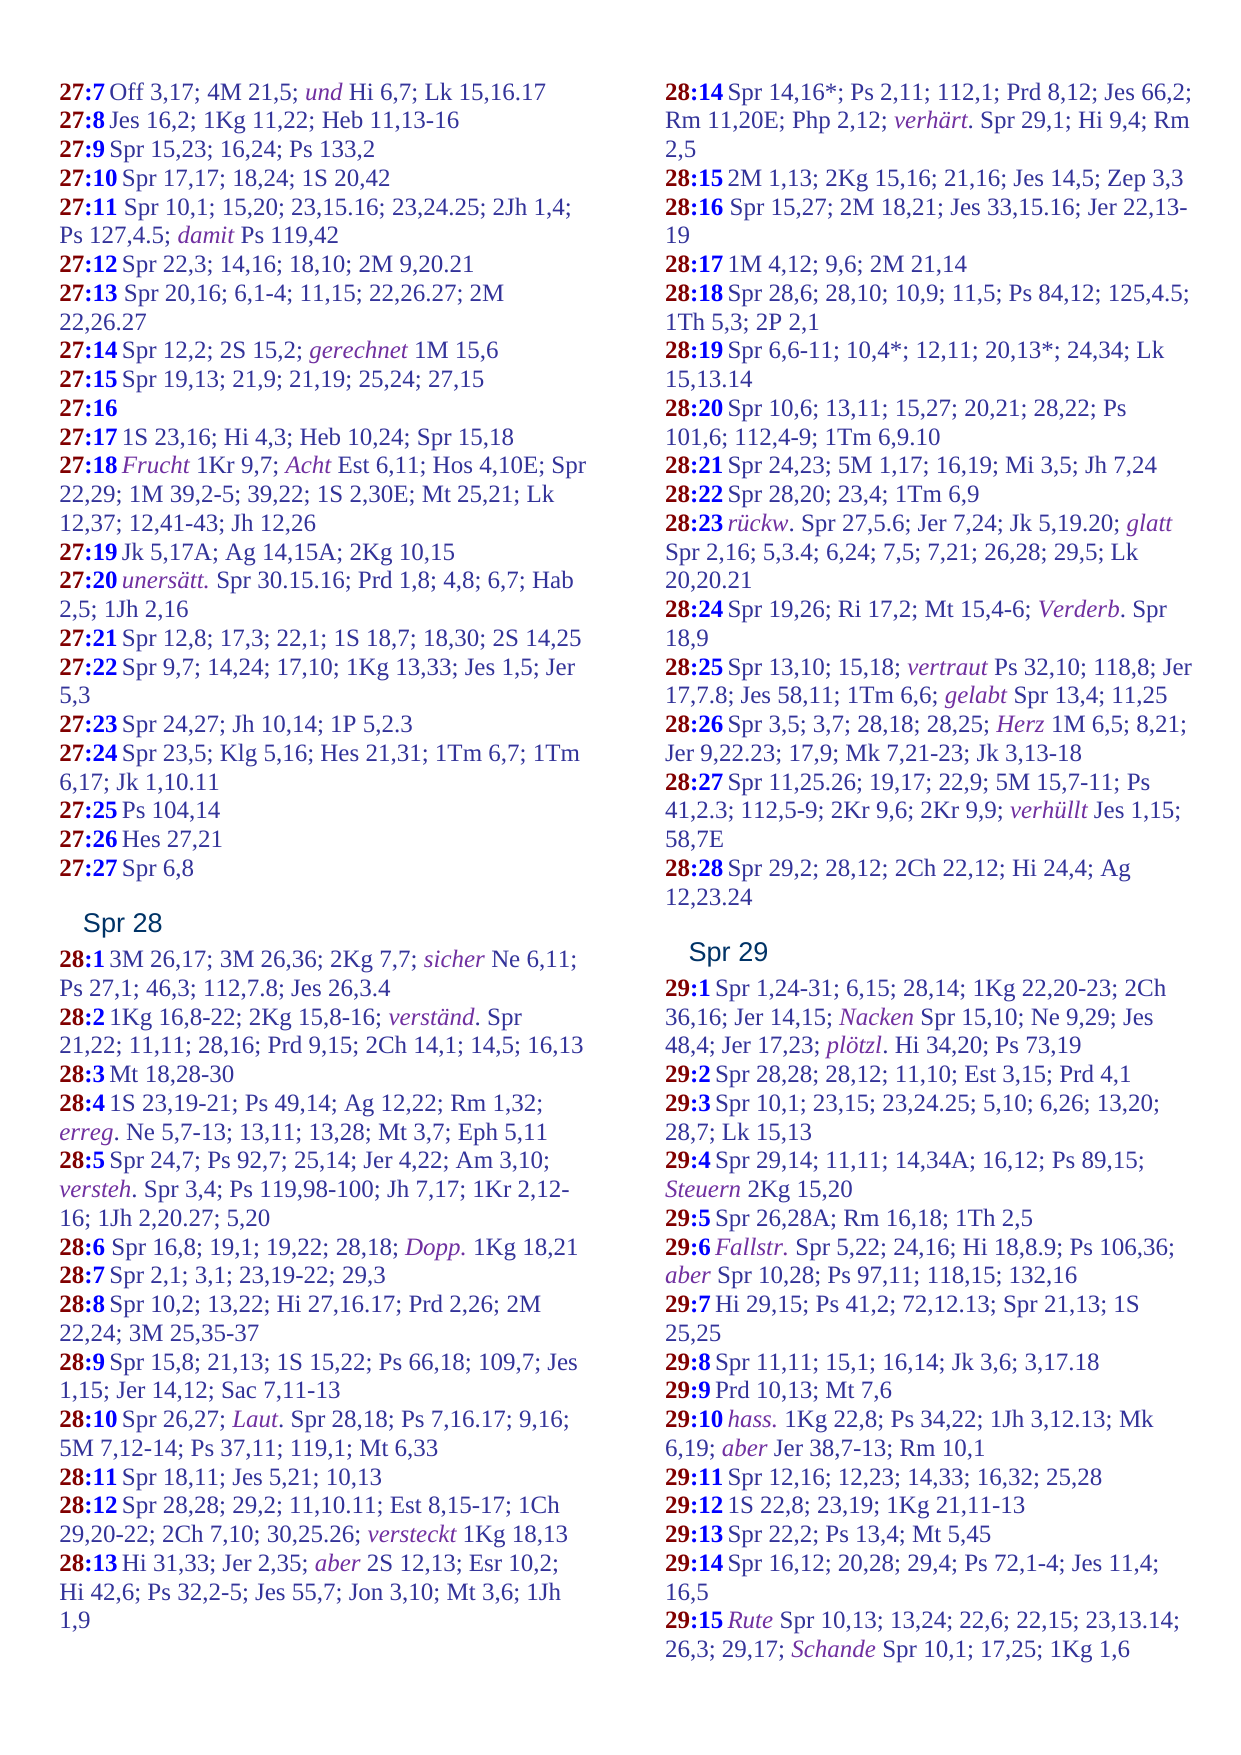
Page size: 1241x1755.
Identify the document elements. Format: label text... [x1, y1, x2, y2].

text 28:5 Spr 24,7; Ps 92,7; 25,14; Jer 4,22; Am 3,10; versteh. Spr 3,4; Ps 119,98-100; Jh 7,17; 1Kr 2,12-16; 1Jh 2,20.27; 5,20 [59, 1146, 587, 1232]
text 28:1 3M 26,17; 3M 26,36; 2Kg 7,7; sicher Ne 6,11; Ps 27,1; 46,3; 112,7.8; Jes 26,3.4 [59, 944, 587, 1002]
text 28:8 Spr 10,2; 13,22; Hi 27,16.17; Prd 2,26; 2M 22,24; 3M 25,35-37 [59, 1289, 587, 1347]
text 28:9 Spr 15,8; 21,13; 1S 15,22; Ps 66,18; 109,7; Jes 1,15; Jer 14,12; Sac 7,11-13 [59, 1347, 587, 1404]
text 28:25 Spr 13,10; 15,18; vertraut Ps 32,10; 118,8; Jer 17,7.8; Jes 58,11; 1Tm 6,6; gelabt Spr 13,4; 11,25 [665, 652, 1193, 709]
text 27:10 Spr 17,17; 18,24; 1S 20,42 [59, 163, 587, 192]
text 28:4 1S 23,19-21; Ps 49,14; Ag 12,22; Rm 1,32; erreg. Ne 5,7-13; 13,11; 13,28; Mt 3,7; Eph 5,11 [59, 1088, 587, 1146]
text 27:19 Jk 5,17A; Ag 14,15A; 2Kg 10,15 [59, 537, 587, 566]
text 29:6 Fallstr. Spr 5,22; 24,16; Hi 18,8.9; Ps 106,36; aber Spr 10,28; Ps 97,11; 118,15; 132,16 [665, 1232, 1193, 1289]
text 29:10 hass. 1Kg 22,8; Ps 34,22; 1Jh 3,12.13; Mk 6,19; aber Jer 38,7-13; Rm 10,1 [665, 1404, 1193, 1462]
text 29:7 Hi 29,15; Ps 41,2; 72,12.13; Spr 21,13; 1S 25,25 [665, 1289, 1193, 1347]
text 27:15 Spr 19,13; 21,9; 21,19; 25,24; 27,15 [59, 364, 587, 393]
text 29:15 Rute Spr 10,13; 13,24; 22,6; 22,15; 23,13.14; 26,3; 29,17; Schande Spr 10,1; 17,25; 1Kg 1,6 [665, 1606, 1193, 1663]
text 29:13 Spr 22,2; Ps 13,4; Mt 5,45 [665, 1519, 1193, 1548]
text 29:11 Spr 12,16; 12,23; 14,33; 16,32; 25,28 [665, 1462, 1193, 1491]
text 28:20 Spr 10,6; 13,11; 15,27; 20,21; 28,22; Ps 101,6; 112,4-9; 1Tm 6,9.10 [665, 393, 1193, 451]
text 28:10 Spr 26,27; Laut. Spr 28,18; Ps 7,16.17; 9,16; 5M 7,12-14; Ps 37,11; 119,1; Mt 6,33 [59, 1404, 587, 1462]
text 28:2 1Kg 16,8-22; 2Kg 15,8-16; verständ. Spr 21,22; 11,11; 28,16; Prd 9,15; 2Ch 14,1; 14,5; 16,13 [59, 1002, 587, 1059]
text 27:25 Ps 104,14 [59, 796, 587, 824]
text 29:5 Spr 26,28A; Rm 16,18; 1Th 2,5 [665, 1203, 1193, 1232]
text 28:17 1M 4,12; 9,6; 2M 21,14 [665, 249, 1193, 278]
text 27:16 [59, 393, 587, 422]
text 29:1 Spr 1,24-31; 6,15; 28,14; 1Kg 22,20-23; 2Ch 36,16; Jer 14,15; Nacken Spr 15,10; Ne 9,29; Jes 48,4; Jer 17,23; plötzl. Hi 34,20; Ps 73,19 [665, 973, 1193, 1059]
text 27:18 Frucht 1Kr 9,7; Acht Est 6,11; Hos 4,10E; Spr 22,29; 1M 39,2-5; 39,22; 1S 2,30E; Mt 25,21; Lk 12,37; 12,41-43; Jh 12,26 [59, 451, 587, 537]
subtitle Spr 29 [688, 936, 1193, 967]
text 27:9 Spr 15,23; 16,24; Ps 133,2 [59, 134, 587, 163]
text 29:3 Spr 10,1; 23,15; 23,24.25; 5,10; 6,26; 13,20; 28,7; Lk 15,13 [665, 1088, 1193, 1146]
text 27:12 Spr 22,3; 14,16; 18,10; 2M 9,20.21 [59, 249, 587, 278]
text 27:11 Spr 10,1; 15,20; 23,15.16; 23,24.25; 2Jh 1,4; Ps 127,4.5; damit Ps 119,42 [59, 192, 587, 249]
text 28:21 Spr 24,23; 5M 1,17; 16,19; Mi 3,5; Jh 7,24 [665, 451, 1193, 479]
text 28:6 Spr 16,8; 19,1; 19,22; 28,18; Dopp. 1Kg 18,21 [59, 1232, 587, 1261]
text 27:21 Spr 12,8; 17,3; 22,1; 1S 18,7; 18,30; 2S 14,25 [59, 623, 587, 652]
text 28:15 2M 1,13; 2Kg 15,16; 21,16; Jes 14,5; Zep 3,3 [665, 163, 1193, 192]
text 28:16 Spr 15,27; 2M 18,21; Jes 33,15.16; Jer 22,13-19 [665, 192, 1193, 249]
text 27:7 Off 3,17; 4M 21,5; und Hi 6,7; Lk 15,16.17 [59, 77, 587, 106]
text 28:23 rückw. Spr 27,5.6; Jer 7,24; Jk 5,19.20; glatt Spr 2,16; 5,3.4; 6,24; 7,5; 7,21; 26,28; 29,5; Lk 20,20.21 [665, 508, 1193, 594]
text 27:23 Spr 24,27; Jh 10,14; 1P 5,2.3 [59, 709, 587, 738]
text 29:14 Spr 16,12; 20,28; 29,4; Ps 72,1-4; Jes 11,4; 16,5 [665, 1548, 1193, 1606]
text 28:7 Spr 2,1; 3,1; 23,19-22; 29,3 [59, 1261, 587, 1289]
text 28:18 Spr 28,6; 28,10; 10,9; 11,5; Ps 84,12; 125,4.5; 1Th 5,3; 2P 2,1 [665, 278, 1193, 336]
text 29:2 Spr 28,28; 28,12; 11,10; Est 3,15; Prd 4,1 [665, 1059, 1193, 1088]
text 27:24 Spr 23,5; Klg 5,16; Hes 21,31; 1Tm 6,7; 1Tm 6,17; Jk 1,10.11 [59, 738, 587, 796]
text 28:24 Spr 19,26; Ri 17,2; Mt 15,4-6; Verderb. Spr 18,9 [665, 594, 1193, 652]
text 27:20 unersätt. Spr 30.15.16; Prd 1,8; 4,8; 6,7; Hab 2,5; 1Jh 2,16 [59, 566, 587, 623]
text 28:14 Spr 14,16*; Ps 2,11; 112,1; Prd 8,12; Jes 66,2; Rm 11,20E; Php 2,12; verhärt. Spr 29,1; Hi 9,4; Rm 2,5 [665, 77, 1193, 163]
text 27:14 Spr 12,2; 2S 15,2; gerechnet 1M 15,6 [59, 336, 587, 364]
text 28:11 Spr 18,11; Jes 5,21; 10,13 [59, 1462, 587, 1491]
text 27:17 1S 23,16; Hi 4,3; Heb 10,24; Spr 15,18 [59, 422, 587, 451]
text 28:27 Spr 11,25.26; 19,17; 22,9; 5M 15,7-11; Ps 41,2.3; 112,5-9; 2Kr 9,6; 2Kr 9,9; verhüllt Jes 1,15; 58,7E [665, 767, 1193, 853]
text 28:26 Spr 3,5; 3,7; 28,18; 28,25; Herz 1M 6,5; 8,21; Jer 9,22.23; 17,9; Mk 7,21-23; Jk 3,13-18 [665, 709, 1193, 767]
text 27:22 Spr 9,7; 14,24; 17,10; 1Kg 13,33; Jes 1,5; Jer 5,3 [59, 652, 587, 709]
text 28:12 Spr 28,28; 29,2; 11,10.11; Est 8,15-17; 1Ch 29,20-22; 2Ch 7,10; 30,25.26; versteckt 1Kg 18,13 [59, 1491, 587, 1548]
text 27:26 Hes 27,21 [59, 824, 587, 853]
text 29:12 1S 22,8; 23,19; 1Kg 21,11-13 [665, 1491, 1193, 1519]
text 27:27 Spr 6,8 [59, 853, 587, 882]
text 29:4 Spr 29,14; 11,11; 14,34A; 16,12; Ps 89,15; Steuern 2Kg 15,20 [665, 1146, 1193, 1203]
text 28:22 Spr 28,20; 23,4; 1Tm 6,9 [665, 479, 1193, 508]
text 29:9 Prd 10,13; Mt 7,6 [665, 1376, 1193, 1404]
text 27:13 Spr 20,16; 6,1-4; 11,15; 22,26.27; 2M 22,26.27 [59, 278, 587, 336]
text 28:28 Spr 29,2; 28,12; 2Ch 22,12; Hi 24,4; Ag 12,23.24 [665, 853, 1193, 911]
subtitle Spr 28 [83, 907, 587, 938]
text 28:13 Hi 31,33; Jer 2,35; aber 2S 12,13; Esr 10,2; Hi 42,6; Ps 32,2-5; Jes 55,7; Jon 3,10; Mt 3,6; 1Jh 1,9 [59, 1548, 587, 1634]
text 28:19 Spr 6,6-11; 10,4*; 12,11; 20,13*; 24,34; Lk 15,13.14 [665, 336, 1193, 393]
text 29:8 Spr 11,11; 15,1; 16,14; Jk 3,6; 3,17.18 [665, 1347, 1193, 1376]
text 28:3 Mt 18,28-30 [59, 1059, 587, 1088]
text 27:8 Jes 16,2; 1Kg 11,22; Heb 11,13-16 [59, 106, 587, 134]
